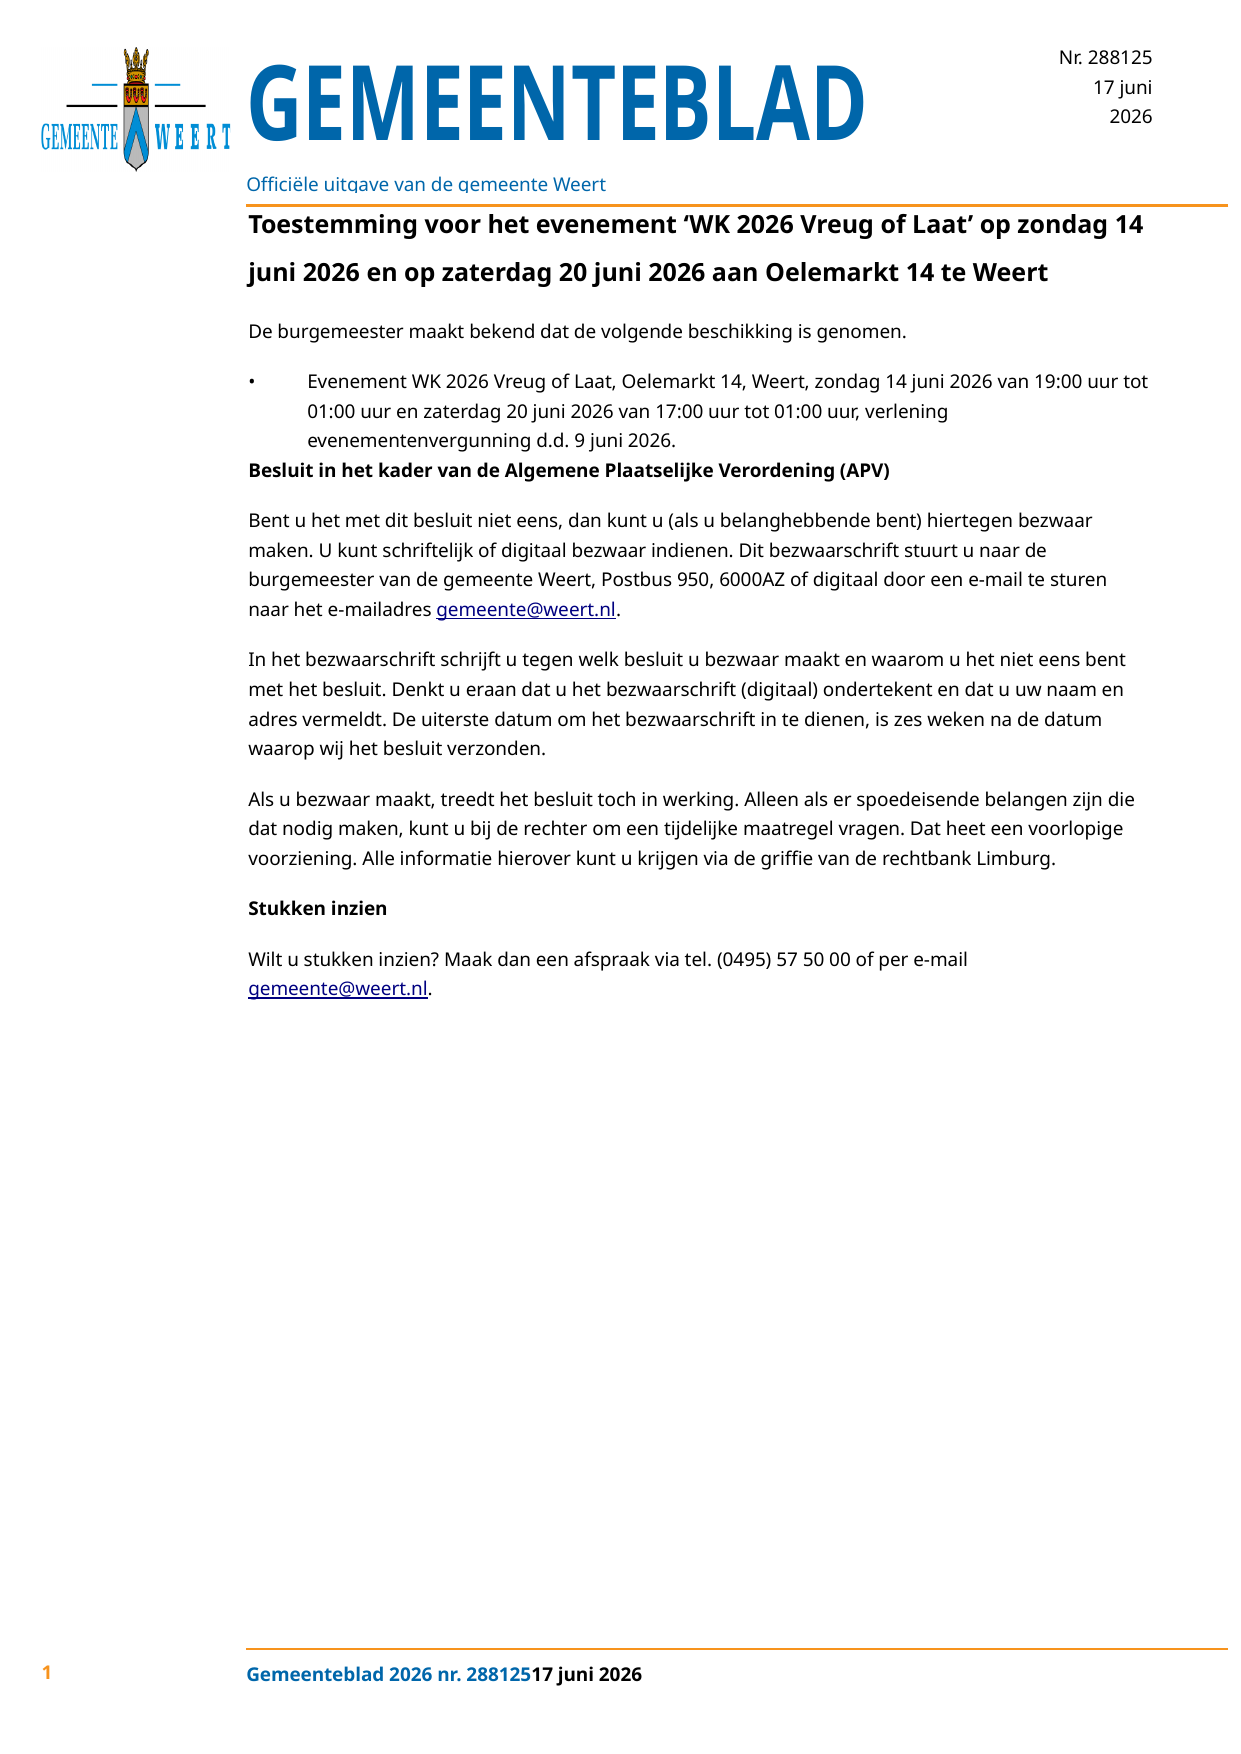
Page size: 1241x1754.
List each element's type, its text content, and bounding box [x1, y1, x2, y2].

text In het bezwaarschrift schrijft u tegen welk besluit u bezwaar maakt en waarom u het niet eens bent met het besluit. Denkt u eraan dat u het bezwaarschrift (digitaal) ondertekent en dat u uw naam en adres vermeldt. De uiterste datum om het bezwaarschrift in te dienen, is zes weken na de datum waarop wij het besluit verzonden. [248, 647, 1152, 761]
text Wilt u stukken inzien? Maak dan een afspraak via tel. (0495) 57 50 00 of per e-mail gemeente@weert.nl. [248, 946, 1152, 1001]
text Stukken inzien [248, 895, 1152, 921]
text Als u bezwaar maakt, treedt het besluit toch in werking. Alleen als er spoedeisende belangen zijn die dat nodig maken, kunt u bij de rechter om een tijdelijke maatregel vragen. Dat heet een voorlopige voorziening. Alle informatie hierover kunt u krijgen via de griffie van de rechtbank Limburg. [248, 786, 1152, 871]
text Besluit in het kader van de Algemene Plaatselijke Verordening (APV) [248, 457, 1152, 483]
picture [41, 47, 231, 172]
text Toestemming voor het evenement ‘WK 2026 Vreug of Laat’ op zondag 14 juni 2026 en op zaterdag 20 juni 2026 aan Oelemarkt 14 te Weert [248, 207, 1152, 288]
text De burgemeester maakt bekend dat de volgende beschikking is genomen. [248, 318, 1152, 344]
text Bent u het met dit besluit niet eens, dan kunt u (als u belanghebbende bent) hiertegen bezwaar maken. U kunt schriftelijk of digitaal bezwaar indienen. Dit bezwaarschrift stuurt u naar de burgemeester van de gemeente Weert, Postbus 950, 6000AZ of digitaal door een e-mail te sturen naar het e-mailadres gemeente@weert.nl. [248, 507, 1152, 622]
list Evenement WK 2026 Vreug of Laat, Oelemarkt 14, Weert, zondag 14 juni 2026 van 19:00 uur tot 01:00 uur en zaterdag 20 juni 2026 van 17:00 uur tot 01:00 uur, verlening evenementenvergunning d.d. 9 juni 2026. [248, 368, 1152, 453]
